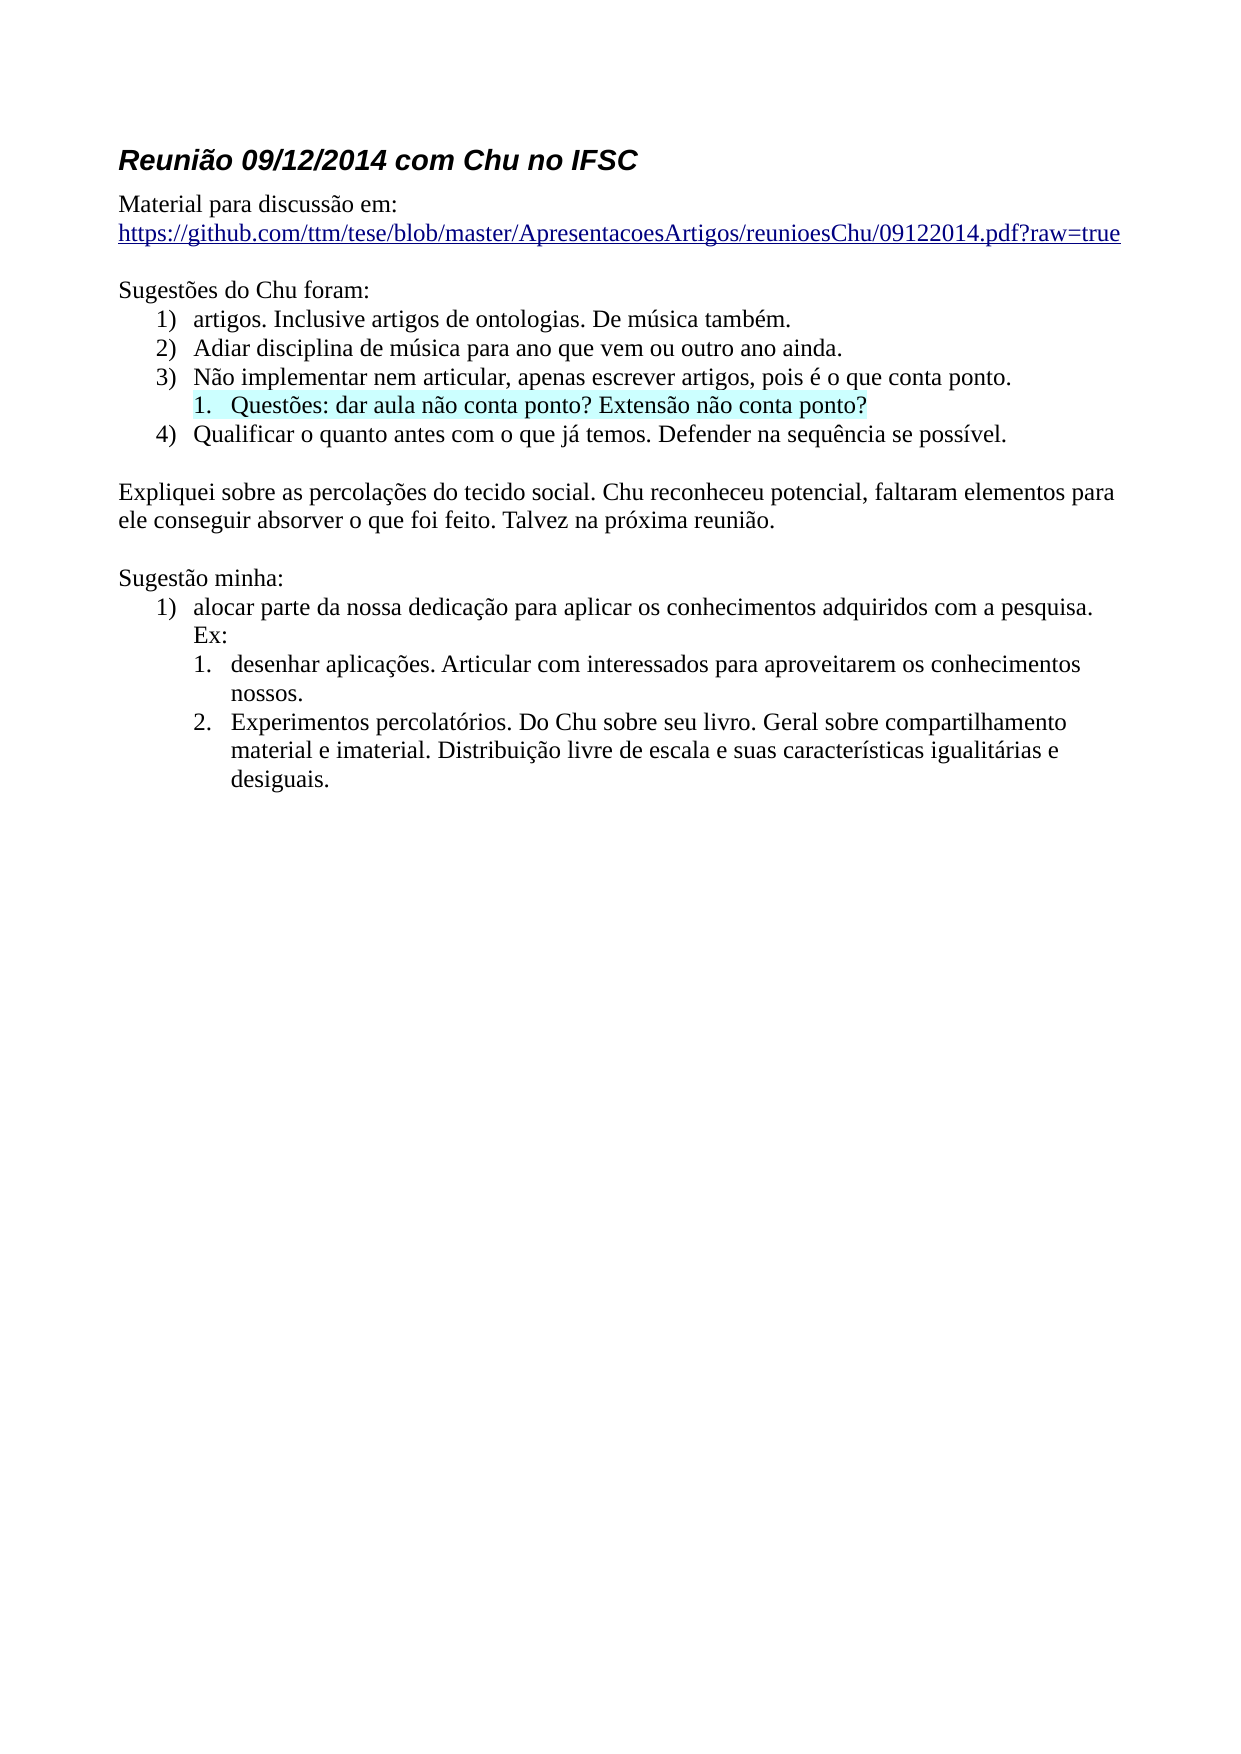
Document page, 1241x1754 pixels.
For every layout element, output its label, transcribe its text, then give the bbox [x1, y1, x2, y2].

list artigos. Inclusive artigos de ontologias. De música também. [156, 304, 1122, 333]
list Não implementar nem articular, apenas escrever artigos, pois é o que conta ponto. [156, 362, 1122, 390]
text Sugestões do Chu foram: [118, 275, 1122, 304]
list alocar parte da nossa dedicação para aplicar os conhecimentos adquiridos com a pesquisa. Ex: [156, 592, 1122, 649]
text Material para discussão em: https://github.com/ttm/tese/blob/master/ApresentacoesArtigos/reunioesChu/09122014.pdf?raw=true [118, 189, 1122, 247]
text Sugestão minha: [118, 563, 1122, 592]
list Questões: dar aula não conta ponto? Extensão não conta ponto? [193, 390, 1122, 419]
list desenhar aplicações. Articular com interessados para aproveitarem os conhecimentos nossos. [193, 649, 1122, 707]
text Expliquei sobre as percolações do tecido social. Chu reconheceu potencial, faltaram elementos para ele conseguir absorver o que foi feito. Talvez na próxima reunião. [118, 477, 1122, 534]
subtitle Reunião 09/12/2014 com Chu no IFSC [118, 143, 1122, 177]
list Experimentos percolatórios. Do Chu sobre seu livro. Geral sobre compartilhamento material e imaterial. Distribuição livre de escala e suas características igualitárias e desiguais. [193, 707, 1122, 793]
list Adiar disciplina de música para ano que vem ou outro ano ainda. [156, 333, 1122, 362]
list Qualificar o quanto antes com o que já temos. Defender na sequência se possível. [156, 419, 1122, 448]
